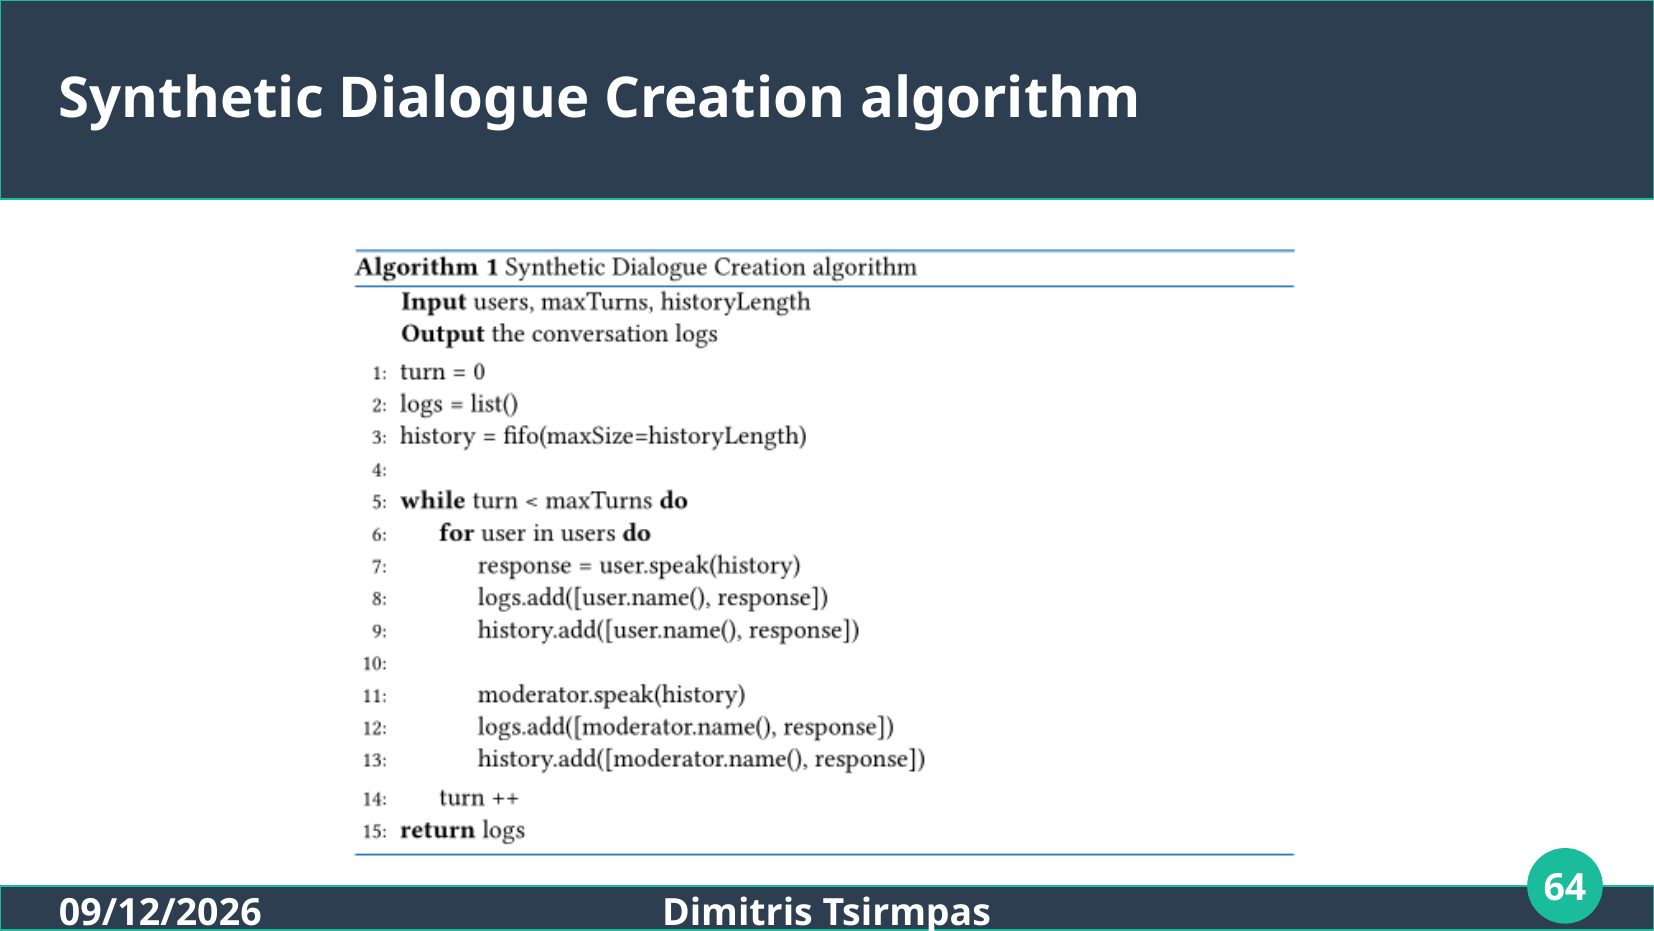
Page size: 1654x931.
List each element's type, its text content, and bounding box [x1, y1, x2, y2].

picture [348, 243, 1305, 864]
title Synthetic Dialogue Creation algorithm [59, 37, 1595, 155]
